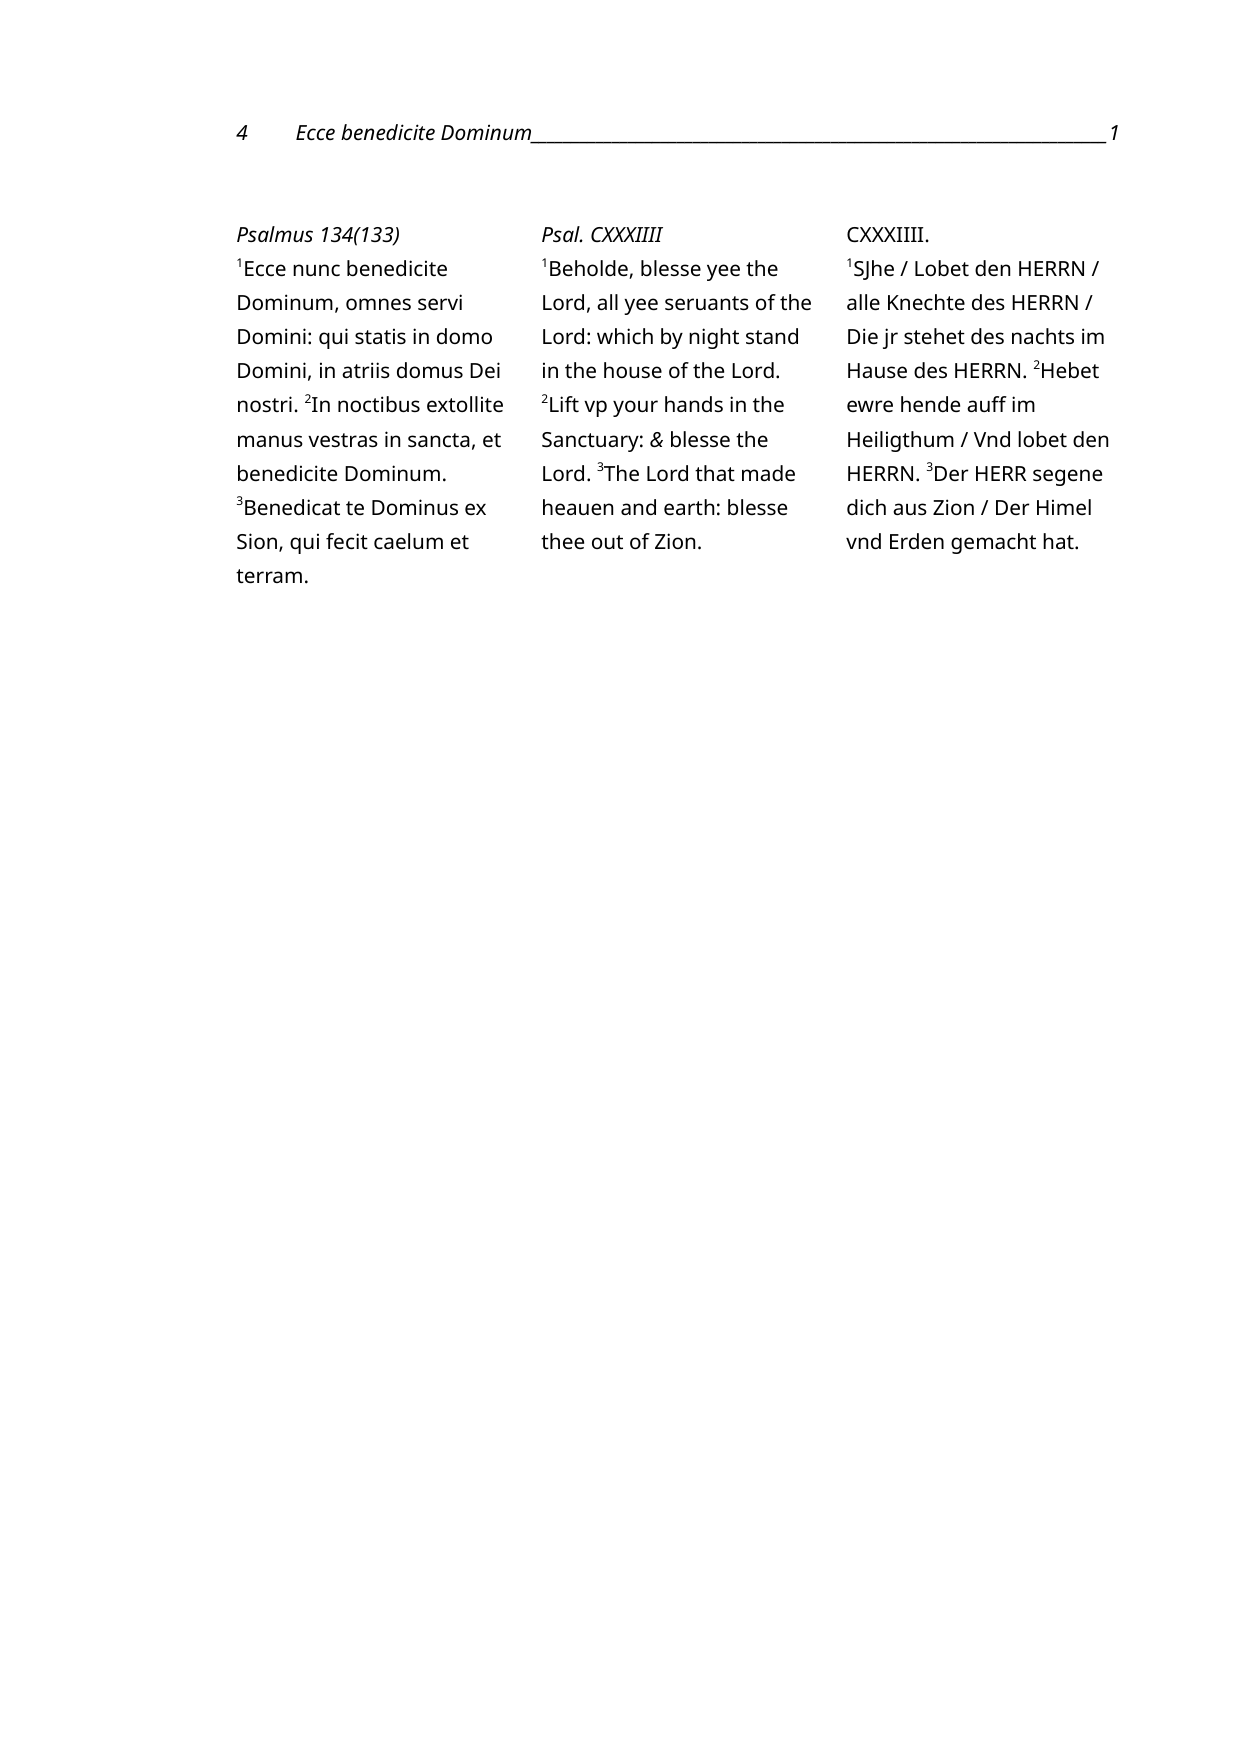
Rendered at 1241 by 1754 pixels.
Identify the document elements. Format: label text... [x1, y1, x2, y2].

text 4 Ecce benedicite Dominum 1 [236, 118, 1122, 215]
text Psalmus 134(133) 1Ecce nunc benedicite Dominum, omnes servi Domini: qui statis in domo Domini, in atriis domus Dei nostri. 2In noctibus extollite manus vestras in sancta, et benedicite Dominum. 3Benedicat te Dominus ex Sion, qui fecit caelum et terram. [236, 220, 512, 589]
text CXXXIIII. 1SJhe / Lobet den HERRN / alle Knechte des HERRN / Die jr stehet des nachts im Hause des HERRN. 2Hebet ewre hende auff im Heiligthum / Vnd lobet den HERRN. 3Der HERR segene dich aus Zion / Der Himel vnd Erden gemacht hat. [846, 220, 1122, 555]
text Psal. CXXXIIII 1Beholde, blesse yee the Lord, all yee seruants of the Lord: which by night stand in the house of the Lord. 2Lift vp your hands in the Sanctuary: & blesse the Lord. 3The Lord that made heauen and earth: blesse thee out of Zion. [541, 220, 817, 555]
